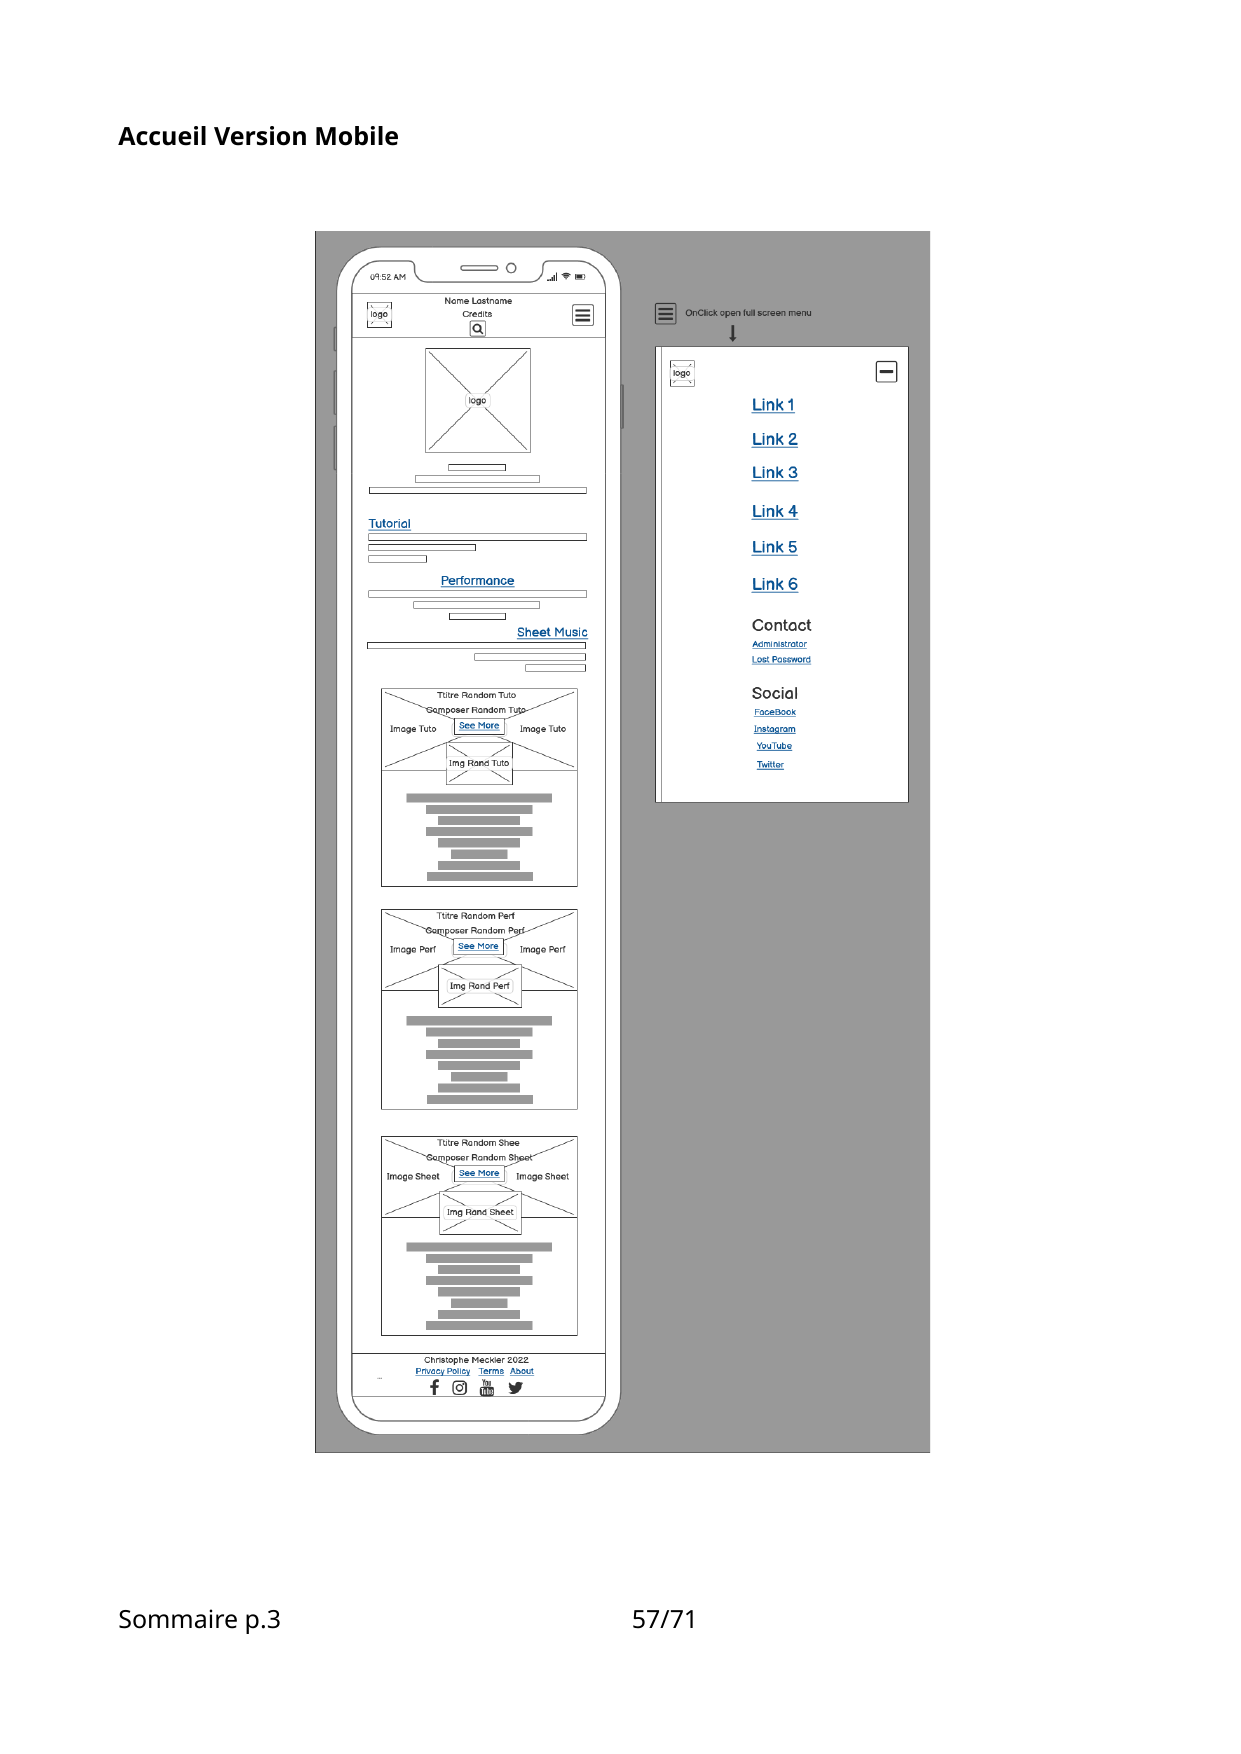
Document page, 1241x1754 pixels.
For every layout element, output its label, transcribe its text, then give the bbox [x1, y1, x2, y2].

subtitle Accueil Version Mobile [118, 118, 1122, 152]
picture [315, 231, 931, 1453]
